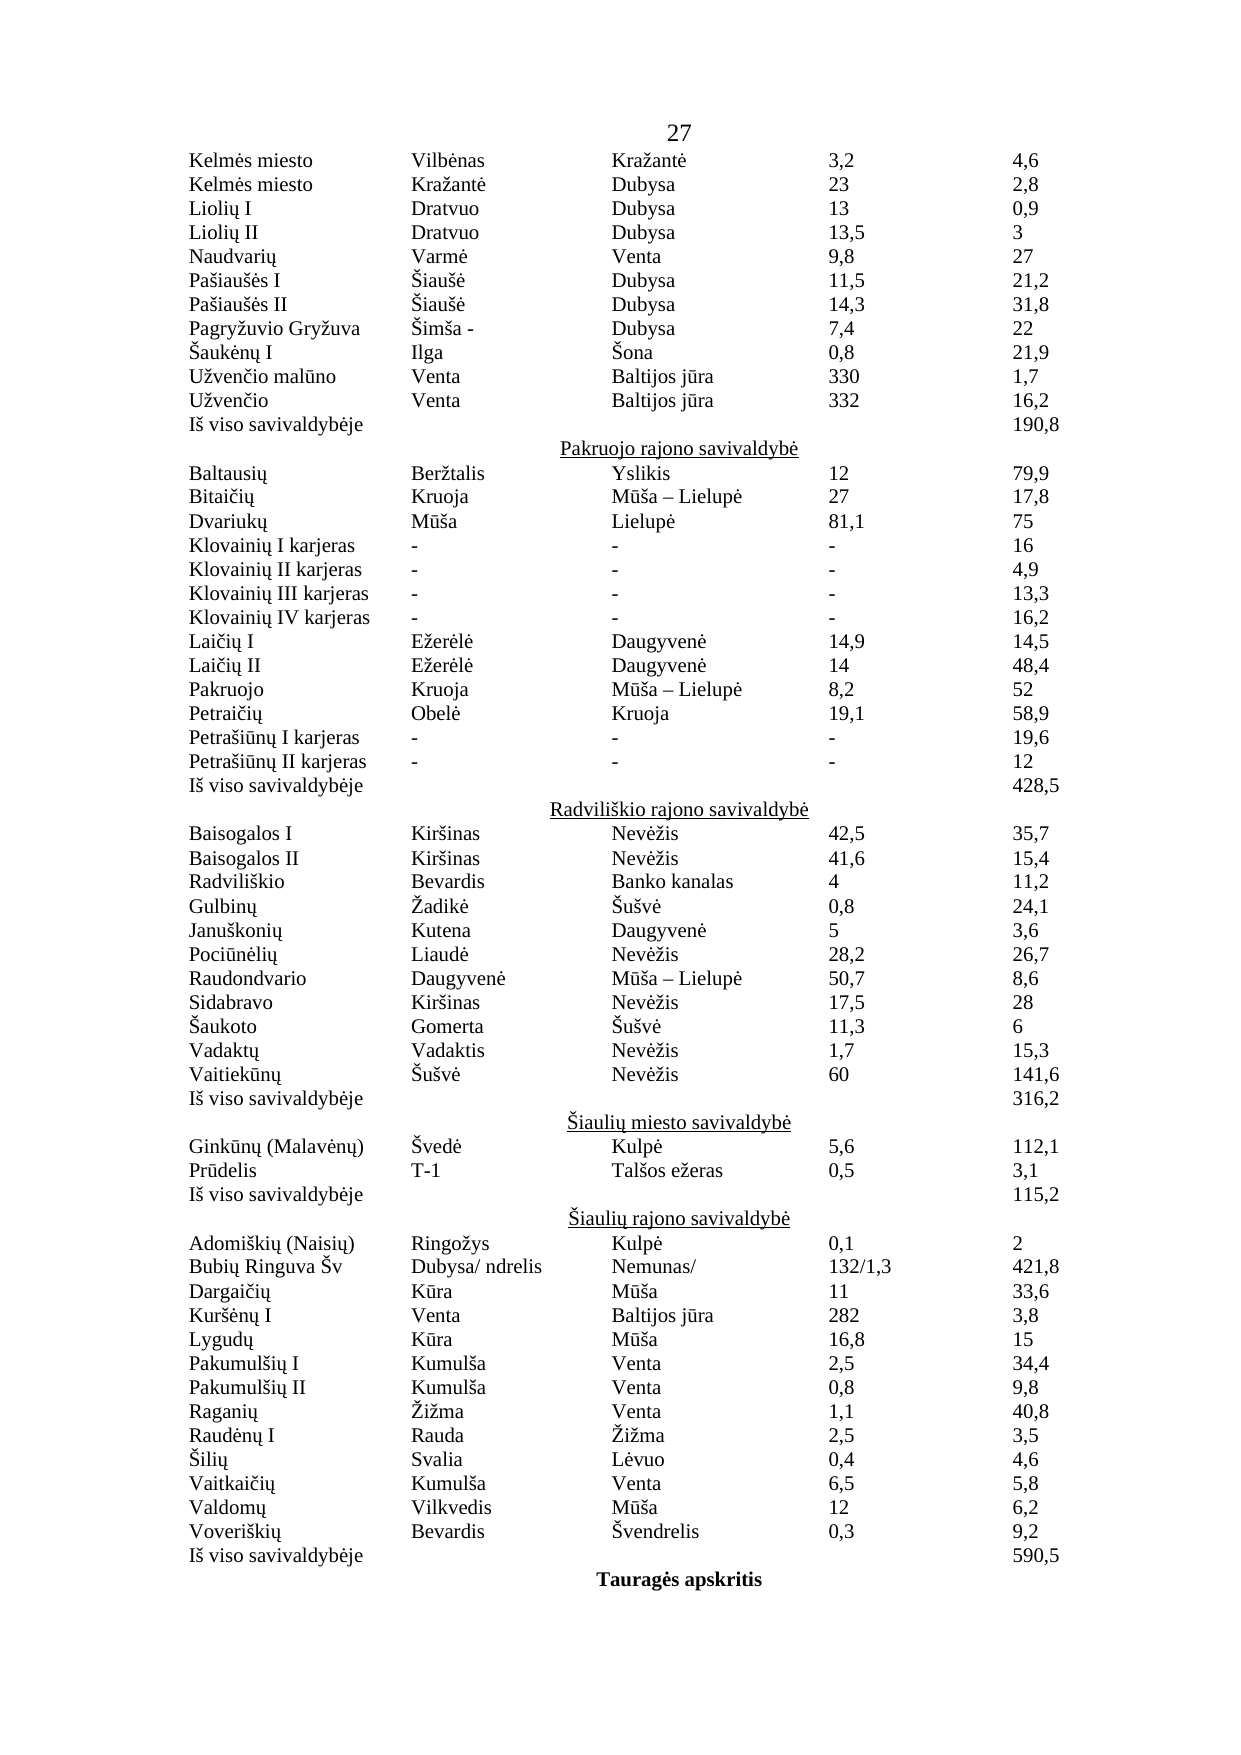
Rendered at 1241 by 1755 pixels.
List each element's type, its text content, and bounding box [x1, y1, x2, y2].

table_cell Klovainių III karjeras [177, 581, 399, 605]
table_cell Šiaušė [400, 268, 600, 292]
table_cell 5 [817, 918, 1001, 942]
table_cell 8,6 [1001, 966, 1181, 990]
table_cell 12 [817, 460, 1001, 484]
table_cell Švendrelis [600, 1519, 817, 1543]
table_cell Žižma [400, 1399, 600, 1423]
table_cell Švedė [400, 1134, 600, 1158]
table_cell 19,6 [1001, 725, 1181, 749]
table_cell 112,1 [1001, 1134, 1181, 1158]
table_cell 1,7 [1001, 364, 1181, 388]
table_cell - [817, 725, 1001, 749]
table_cell 48,4 [1001, 653, 1181, 677]
table_cell Petraičių [177, 701, 399, 725]
table_cell - [600, 581, 817, 605]
table_cell 141,6 [1001, 1062, 1181, 1086]
table_cell Kruoja [400, 677, 600, 701]
table_cell 19,1 [817, 701, 1001, 725]
table_cell 5,8 [1001, 1471, 1181, 1495]
table_cell Vaitiekūnų [177, 1062, 399, 1086]
table_cell Nevėžis [600, 942, 817, 966]
table_cell Baltijos jūra [600, 1303, 817, 1327]
table_cell 4,6 [1001, 1447, 1181, 1471]
table_cell Pakruojo [177, 677, 399, 701]
table_cell Šimša - [400, 316, 600, 340]
table_cell Iš viso savivaldybėje [177, 773, 1001, 797]
table_cell Daugyvenė [400, 966, 600, 990]
table_cell 0,5 [817, 1158, 1001, 1182]
table_cell Žadikė [400, 894, 600, 918]
table_cell Šona [600, 340, 817, 364]
table_cell Kelmės miesto [177, 172, 399, 196]
table_cell 14,5 [1001, 629, 1181, 653]
table_cell 5,6 [817, 1134, 1001, 1158]
table_cell 316,2 [1001, 1086, 1181, 1110]
table_cell 1,1 [817, 1399, 1001, 1423]
table_cell Voveriškių [177, 1519, 399, 1543]
table_cell Baltijos jūra [600, 364, 817, 388]
table_cell 2,8 [1001, 172, 1181, 196]
table_cell 79,9 [1001, 460, 1181, 484]
table_cell 11,2 [1001, 870, 1181, 893]
table_cell Venta [400, 364, 600, 388]
table_cell 41,6 [817, 845, 1001, 869]
table_cell Iš viso savivaldybėje [177, 1543, 1001, 1567]
table_cell Petrašiūnų II karjeras [177, 749, 399, 773]
table_cell Bitaičių [177, 485, 399, 508]
table_cell Rauda [400, 1423, 600, 1447]
table_cell Ežerėlė [400, 653, 600, 677]
table_cell 0,1 [817, 1230, 1001, 1254]
table_cell 0,8 [817, 340, 1001, 364]
table_cell 11 [817, 1279, 1001, 1303]
table_cell Prūdelis [177, 1158, 399, 1182]
table_cell Mūša [600, 1327, 817, 1351]
table_cell Venta [600, 1351, 817, 1375]
table_cell Šušvė [400, 1062, 600, 1086]
table_cell Šiaušė [400, 292, 600, 316]
table_cell Banko kanalas [600, 870, 817, 893]
table_cell Venta [600, 1375, 817, 1399]
table_cell Dubysa/ ndrelis [400, 1255, 600, 1278]
table_cell Šaukoto [177, 1014, 399, 1038]
table_cell Iš viso savivaldybėje [177, 1086, 1001, 1110]
table_cell 58,9 [1001, 701, 1181, 725]
table_cell Mūša – Lielupė [600, 485, 817, 508]
table_cell 17,8 [1001, 485, 1181, 508]
table_cell 4 [817, 870, 1001, 893]
table_cell Vadaktų [177, 1038, 399, 1062]
table_cell 27 [817, 485, 1001, 508]
table_cell Ginkūnų (Malavėnų) [177, 1134, 399, 1158]
table_cell 16,2 [1001, 388, 1181, 412]
table_cell 330 [817, 364, 1001, 388]
table_cell Kiršinas [400, 845, 600, 869]
table_cell - [600, 533, 817, 557]
table_cell Bevardis [400, 1519, 600, 1543]
table_cell Dubysa [600, 196, 817, 220]
table_cell Liolių I [177, 196, 399, 220]
table_cell Petrašiūnų I karjeras [177, 725, 399, 749]
table_cell Šaukėnų I [177, 340, 399, 364]
table_cell Vadaktis [400, 1038, 600, 1062]
table_cell Lėvuo [600, 1447, 817, 1471]
table_cell 2,5 [817, 1423, 1001, 1447]
table_cell Ežerėlė [400, 629, 600, 653]
table_cell Kražantė [600, 148, 817, 172]
table_cell Yslikis [600, 460, 817, 484]
table_cell 24,1 [1001, 894, 1181, 918]
table_cell Venta [400, 388, 600, 412]
table_cell Mūša [600, 1495, 817, 1519]
table_cell 2 [1001, 1230, 1181, 1254]
table_cell Daugyvenė [600, 629, 817, 653]
table_cell Valdomų [177, 1495, 399, 1519]
table_cell Laičių I [177, 629, 399, 653]
table_cell 15,3 [1001, 1038, 1181, 1062]
table_cell 31,8 [1001, 292, 1181, 316]
table_cell Januškonių [177, 918, 399, 942]
table_cell Pašiaušės II [177, 292, 399, 316]
table_cell Nevėžis [600, 1062, 817, 1086]
table_cell Kumulša [400, 1375, 600, 1399]
table_cell 3,1 [1001, 1158, 1181, 1182]
table_cell 3 [1001, 220, 1181, 244]
table_cell 14 [817, 653, 1001, 677]
table_cell 21,2 [1001, 268, 1181, 292]
table_cell Dratvuo [400, 196, 600, 220]
table_cell - [817, 605, 1001, 629]
table_cell 0,9 [1001, 196, 1181, 220]
table_cell Baisogalos I [177, 821, 399, 845]
table_cell Adomiškių (Naisių) [177, 1230, 399, 1254]
table_cell 14,9 [817, 629, 1001, 653]
table_cell Baltijos jūra [600, 388, 817, 412]
table_cell Kumulša [400, 1351, 600, 1375]
table_cell Mūša – Lielupė [600, 966, 817, 990]
table_cell 11,3 [817, 1014, 1001, 1038]
table_cell Sidabravo [177, 990, 399, 1014]
table_cell 27 [1001, 244, 1181, 268]
table_cell Šušvė [600, 1014, 817, 1038]
table_cell 9,8 [817, 244, 1001, 268]
table_cell Kulpė [600, 1134, 817, 1158]
table_cell Šiaulių miesto savivaldybė [177, 1110, 1181, 1134]
table_cell Užvenčio [177, 388, 399, 412]
table_cell Šiaulių rajono savivaldybė [177, 1206, 1181, 1230]
table_cell Kiršinas [400, 990, 600, 1014]
table_cell 52 [1001, 677, 1181, 701]
table_cell 8,2 [817, 677, 1001, 701]
table_cell Varmė [400, 244, 600, 268]
table_cell Gulbinų [177, 894, 399, 918]
table_cell 6,2 [1001, 1495, 1181, 1519]
table_cell 9,2 [1001, 1519, 1181, 1543]
table_cell 40,8 [1001, 1399, 1181, 1423]
table_cell Lygudų [177, 1327, 399, 1351]
table_cell 33,6 [1001, 1279, 1181, 1303]
table_cell 428,5 [1001, 773, 1181, 797]
table_cell Šilių [177, 1447, 399, 1471]
table_cell Dratvuo [400, 220, 600, 244]
table_cell 81,1 [817, 509, 1001, 533]
table_cell 22 [1001, 316, 1181, 340]
table_cell 4,6 [1001, 148, 1181, 172]
table_cell Kūra [400, 1279, 600, 1303]
table_cell 14,3 [817, 292, 1001, 316]
table_cell Klovainių II karjeras [177, 557, 399, 581]
table_cell 28 [1001, 990, 1181, 1014]
table_cell Bubių Ringuva Šv [177, 1255, 399, 1278]
table_cell Raganių [177, 1399, 399, 1423]
table_cell 3,8 [1001, 1303, 1181, 1327]
table_cell 7,4 [817, 316, 1001, 340]
table_cell 35,7 [1001, 821, 1181, 845]
table_cell Nevėžis [600, 990, 817, 1014]
table_cell 12 [817, 1495, 1001, 1519]
table_cell 115,2 [1001, 1182, 1181, 1206]
table_cell - [400, 605, 600, 629]
table_cell Vilbėnas [400, 148, 600, 172]
table_cell Kruoja [400, 485, 600, 508]
table_cell Mūša [400, 509, 600, 533]
table_cell 21,9 [1001, 340, 1181, 364]
table_cell 12 [1001, 749, 1181, 773]
table_cell Iš viso savivaldybėje [177, 412, 1001, 436]
table_cell Svalia [400, 1447, 600, 1471]
table_cell Kūra [400, 1327, 600, 1351]
table_cell Klovainių I karjeras [177, 533, 399, 557]
table_cell 6,5 [817, 1471, 1001, 1495]
table_cell - [600, 749, 817, 773]
table_cell Klovainių IV karjeras [177, 605, 399, 629]
table_cell Pociūnėlių [177, 942, 399, 966]
table_cell Ilga [400, 340, 600, 364]
table_cell Talšos ežeras [600, 1158, 817, 1182]
table_cell Gomerta [400, 1014, 600, 1038]
table_cell Dargaičių [177, 1279, 399, 1303]
table_cell Lielupė [600, 509, 817, 533]
table_cell Pakumulšių I [177, 1351, 399, 1375]
table_cell 17,5 [817, 990, 1001, 1014]
table_cell Obelė [400, 701, 600, 725]
table_cell Vaitkaičių [177, 1471, 399, 1495]
table_cell 50,7 [817, 966, 1001, 990]
table_cell - [400, 749, 600, 773]
table_cell - [817, 749, 1001, 773]
table_cell 11,5 [817, 268, 1001, 292]
table_cell Dubysa [600, 268, 817, 292]
table_cell Kelmės miesto [177, 148, 399, 172]
table_cell 0,8 [817, 1375, 1001, 1399]
table_cell Tauragės apskritis [177, 1567, 1181, 1591]
table_cell 16 [1001, 533, 1181, 557]
table_cell - [817, 557, 1001, 581]
table_cell 0,8 [817, 894, 1001, 918]
table_cell 2,5 [817, 1351, 1001, 1375]
table_cell Kumulša [400, 1471, 600, 1495]
table_cell 590,5 [1001, 1543, 1181, 1567]
table_cell - [400, 581, 600, 605]
table_cell Pašiaušės I [177, 268, 399, 292]
table_cell 15,4 [1001, 845, 1181, 869]
table_cell 190,8 [1001, 412, 1181, 436]
table_cell Daugyvenė [600, 653, 817, 677]
table_cell 15 [1001, 1327, 1181, 1351]
table_cell 6 [1001, 1014, 1181, 1038]
table_cell - [600, 725, 817, 749]
table_cell Raudondvario [177, 966, 399, 990]
table_cell Venta [600, 244, 817, 268]
table_cell 16,8 [817, 1327, 1001, 1351]
table_cell Ringožys [400, 1230, 600, 1254]
table_cell Venta [600, 1471, 817, 1495]
table_cell Užvenčio malūno [177, 364, 399, 388]
table_cell - [400, 725, 600, 749]
table_cell - [400, 557, 600, 581]
table_cell Radviliškio [177, 870, 399, 893]
table_cell Dubysa [600, 220, 817, 244]
table_cell 13 [817, 196, 1001, 220]
table_cell - [400, 533, 600, 557]
table_cell 13,3 [1001, 581, 1181, 605]
table_cell Pakruojo rajono savivaldybė [177, 436, 1181, 460]
table_cell Kutena [400, 918, 600, 942]
table_cell Daugyvenė [600, 918, 817, 942]
table_cell Bevardis [400, 870, 600, 893]
table_cell Pakumulšių II [177, 1375, 399, 1399]
table_cell - [600, 557, 817, 581]
table_cell Nevėžis [600, 1038, 817, 1062]
table_cell Kulpė [600, 1230, 817, 1254]
table_cell 16,2 [1001, 605, 1181, 629]
table_cell 282 [817, 1303, 1001, 1327]
table_cell Kuršėnų I [177, 1303, 399, 1327]
table_cell 4,9 [1001, 557, 1181, 581]
table_cell Nevėžis [600, 821, 817, 845]
table_cell Venta [600, 1399, 817, 1423]
table_cell Kražantė [400, 172, 600, 196]
table_cell Liaudė [400, 942, 600, 966]
table_cell Beržtalis [400, 460, 600, 484]
table_cell 28,2 [817, 942, 1001, 966]
table_cell - [817, 533, 1001, 557]
table_cell Dubysa [600, 292, 817, 316]
table_cell Žižma [600, 1423, 817, 1447]
table_cell Mūša – Lielupė [600, 677, 817, 701]
table_cell Nemunas/ [600, 1255, 817, 1278]
table_cell Liolių II [177, 220, 399, 244]
table_cell Baltausių [177, 460, 399, 484]
table_cell 75 [1001, 509, 1181, 533]
table_cell - [600, 605, 817, 629]
table_cell 34,4 [1001, 1351, 1181, 1375]
table_cell 3,5 [1001, 1423, 1181, 1447]
table_cell 3,6 [1001, 918, 1181, 942]
table_cell Baisogalos II [177, 845, 399, 869]
table_cell Pagryžuvio Gryžuva [177, 316, 399, 340]
table_cell Dubysa [600, 172, 817, 196]
table_cell 60 [817, 1062, 1001, 1086]
table_cell 0,3 [817, 1519, 1001, 1543]
table_cell Naudvarių [177, 244, 399, 268]
table_cell Dubysa [600, 316, 817, 340]
table_cell Nevėžis [600, 845, 817, 869]
table_cell 1,7 [817, 1038, 1001, 1062]
table_cell 9,8 [1001, 1375, 1181, 1399]
table_cell Laičių II [177, 653, 399, 677]
table_cell 23 [817, 172, 1001, 196]
table_cell 132/1,3 [817, 1255, 1001, 1278]
table_cell 332 [817, 388, 1001, 412]
table_cell 13,5 [817, 220, 1001, 244]
table_cell T-1 [400, 1158, 600, 1182]
table_cell 3,2 [817, 148, 1001, 172]
table_cell - [817, 581, 1001, 605]
table_cell Vilkvedis [400, 1495, 600, 1519]
table_cell Mūša [600, 1279, 817, 1303]
table_cell Radviliškio rajono savivaldybė [177, 797, 1181, 821]
table_cell Raudėnų I [177, 1423, 399, 1447]
table_cell 26,7 [1001, 942, 1181, 966]
table_cell 0,4 [817, 1447, 1001, 1471]
table_cell Šušvė [600, 894, 817, 918]
table_cell 42,5 [817, 821, 1001, 845]
table_cell Kruoja [600, 701, 817, 725]
table_cell 421,8 [1001, 1255, 1181, 1278]
table_cell Dvariukų [177, 509, 399, 533]
table_cell Kiršinas [400, 821, 600, 845]
table_cell Venta [400, 1303, 600, 1327]
table_cell Iš viso savivaldybėje [177, 1182, 1001, 1206]
